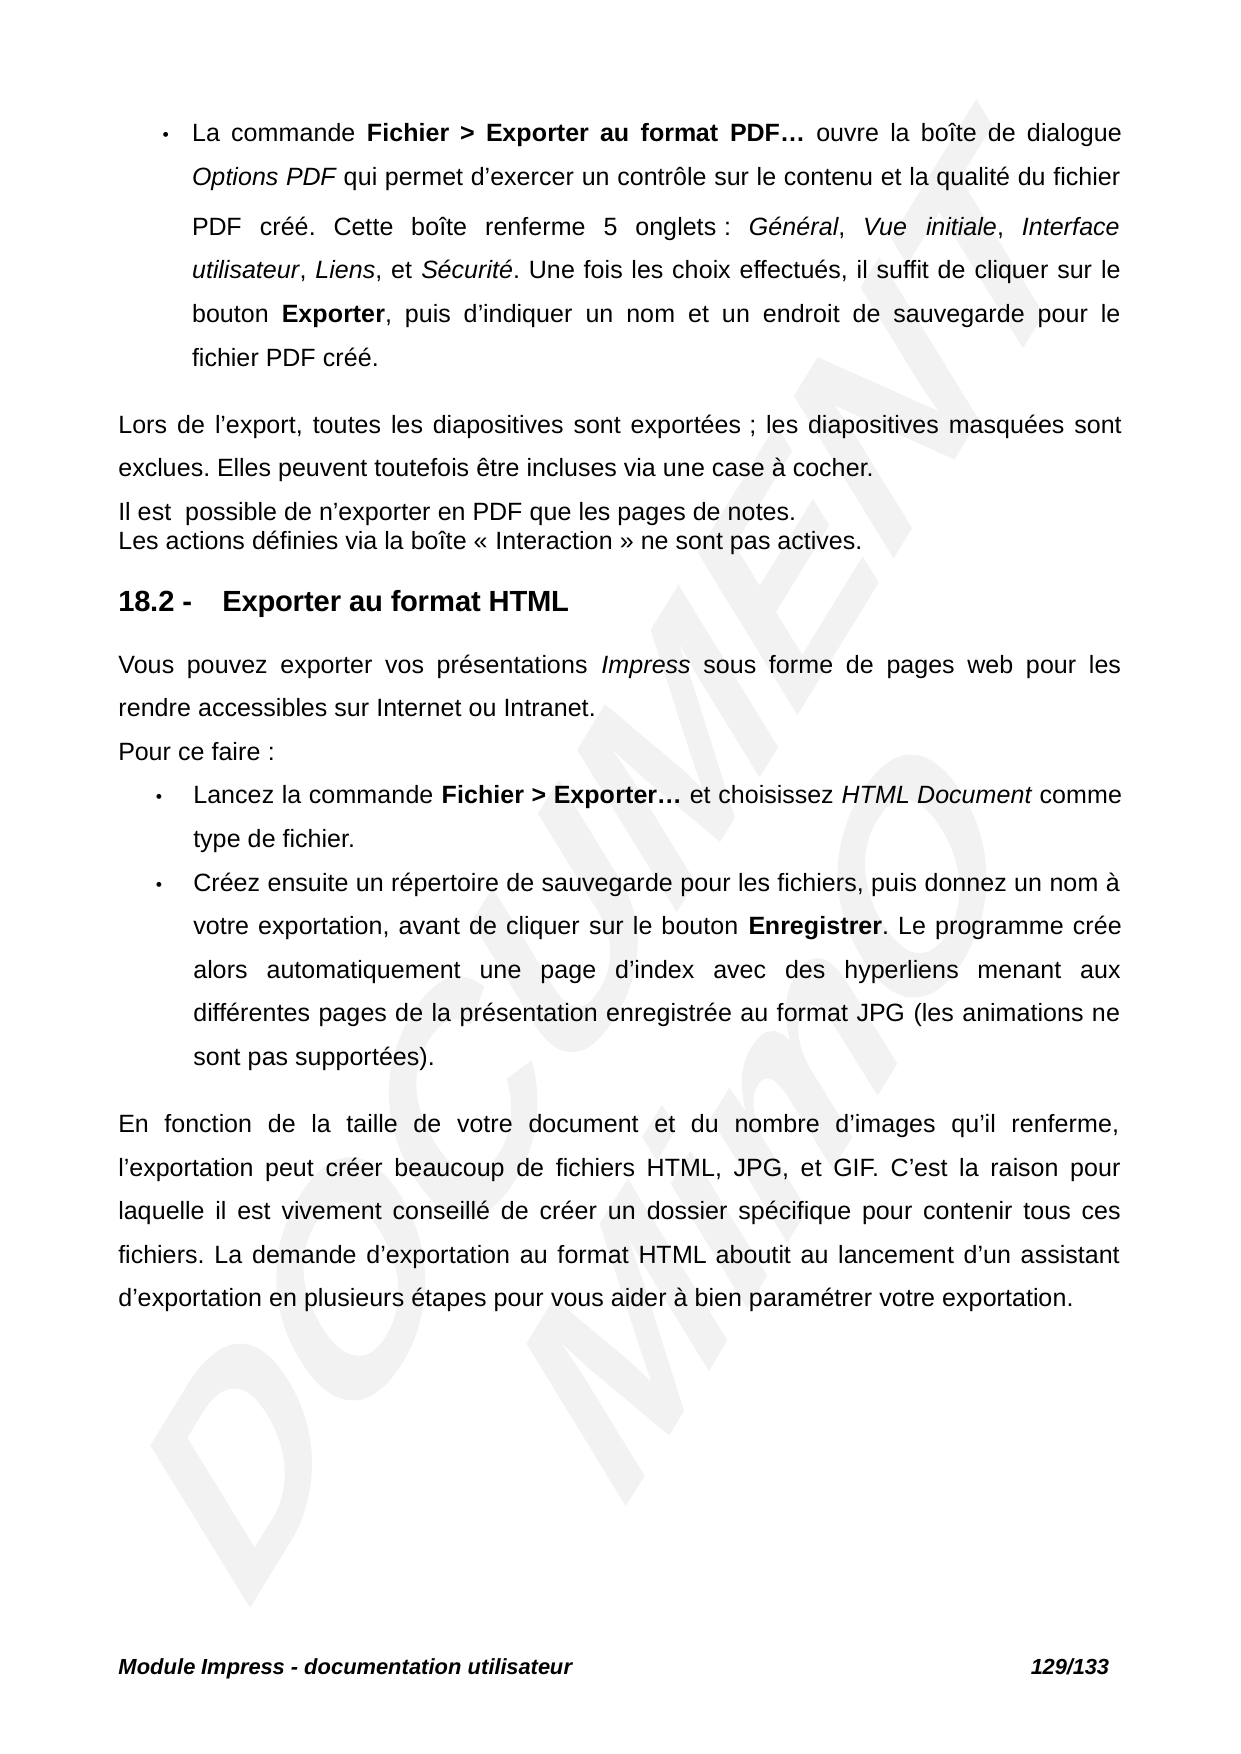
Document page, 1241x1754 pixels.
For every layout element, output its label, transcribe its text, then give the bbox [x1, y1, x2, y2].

text Il est possible de n’exporter en PDF que les pages de notes. [118, 497, 1122, 526]
text Lors de l’export, toutes les diapositives sont exportées ; les diapositives masquées sont exclues. Elles peuvent toutefois être incluses via une case à cocher. [118, 410, 1122, 482]
list La commande Fichier > Exporter au format PDF… ouvre la boîte de dialogue Options PDF qui permet d’exercer un contrôle sur le contenu et la qualité du fichier PDF créé. Cette boîte renferme 5 onglets : Général, Vue initiale, Interface utilisateur, Liens, et Sécurité. Une fois les choix effectués, il suffit de cliquer sur le bouton Exporter, puis d’indiquer un nom et un endroit de sauvegarde pour le fichier PDF créé. [162, 118, 1122, 372]
text Vous pouvez exporter vos présentations Impress sous forme de pages web pour les rendre accessibles sur Internet ou Intranet. [118, 650, 1122, 722]
subtitle Exporter au format HTML [118, 584, 1122, 618]
text Pour ce faire : [118, 737, 1122, 766]
text Les actions définies via la boîte « Interaction » ne sont pas actives. [118, 526, 1122, 555]
text En fonction de la taille de votre document et du nombre d’images qu’il renferme, l’exportation peut créer beaucoup de fichiers HTML, JPG, et GIF. C’est la raison pour laquelle il est vivement conseillé de créer un dossier spécifique pour contenir tous ces fichiers. La demande d’exportation au format HTML aboutit au lancement d’un assistant d’exportation en plusieurs étapes pour vous aider à bien paramétrer votre exportation. [118, 1109, 1122, 1312]
list Lancez la commande Fichier > Exporter… et choisissez HTML Document comme type de fichier. [156, 780, 1122, 853]
list Créez ensuite un répertoire de sauvegarde pour les fichiers, puis donnez un nom à votre exportation, avant de cliquer sur le bouton Enregistrer. Le programme crée alors automatiquement une page d’index avec des hyperliens menant aux différentes pages de la présentation enregistrée au format JPG (les animations ne sont pas supportées). [156, 867, 1122, 1071]
